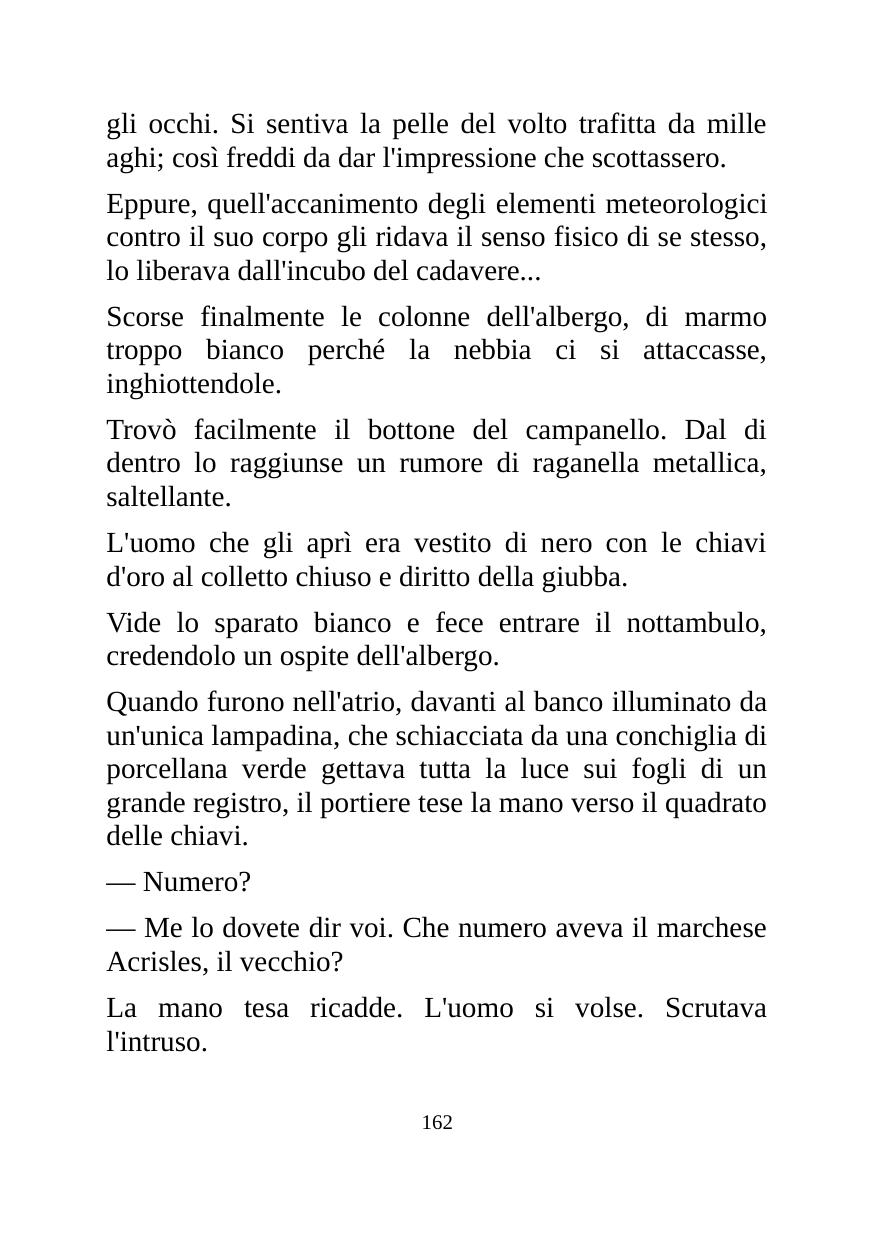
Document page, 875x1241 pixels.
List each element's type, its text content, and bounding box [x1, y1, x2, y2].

text Scorse finalmente le colonne dell'albergo, di marmo troppo bianco perché la nebbia ci si attaccasse, inghiottendole. [106, 299, 768, 399]
text gli occhi. Si sentiva la pelle del volto trafitta da mille aghi; così freddi da dar l'impressione che scottassero. [106, 106, 768, 173]
text Trovò facilmente il bottone del campanello. Dal di dentro lo raggiunse un rumore di raganella metallica, saltellante. [106, 412, 768, 513]
text — Numero? [106, 864, 768, 898]
text Eppure, quell'accanimento degli elementi meteorologici contro il suo corpo gli ridava il senso fisico di se stesso, lo liberava dall'incubo del cadavere... [106, 186, 768, 286]
text — Me lo dovete dir voi. Che numero aveva il marchese Acrisles, il vecchio? [106, 911, 768, 978]
text Quando furono nell'atrio, davanti al banco illuminato da un'unica lampadina, che schiacciata da una conchiglia di porcellana verde gettava tutta la luce sui fogli di un grande registro, il portiere tese la mano verso il quadrato delle chiavi. [106, 684, 768, 852]
text Vide lo sparato bianco e fece entrare il nottambulo, credendolo un ospite dell'albergo. [106, 605, 768, 672]
text L'uomo che gli aprì era vestito di nero con le chiavi d'oro al colletto chiuso e diritto della giubba. [106, 525, 768, 592]
text La mano tesa ricadde. L'uomo si volse. Scrutava l'intruso. [106, 990, 768, 1057]
